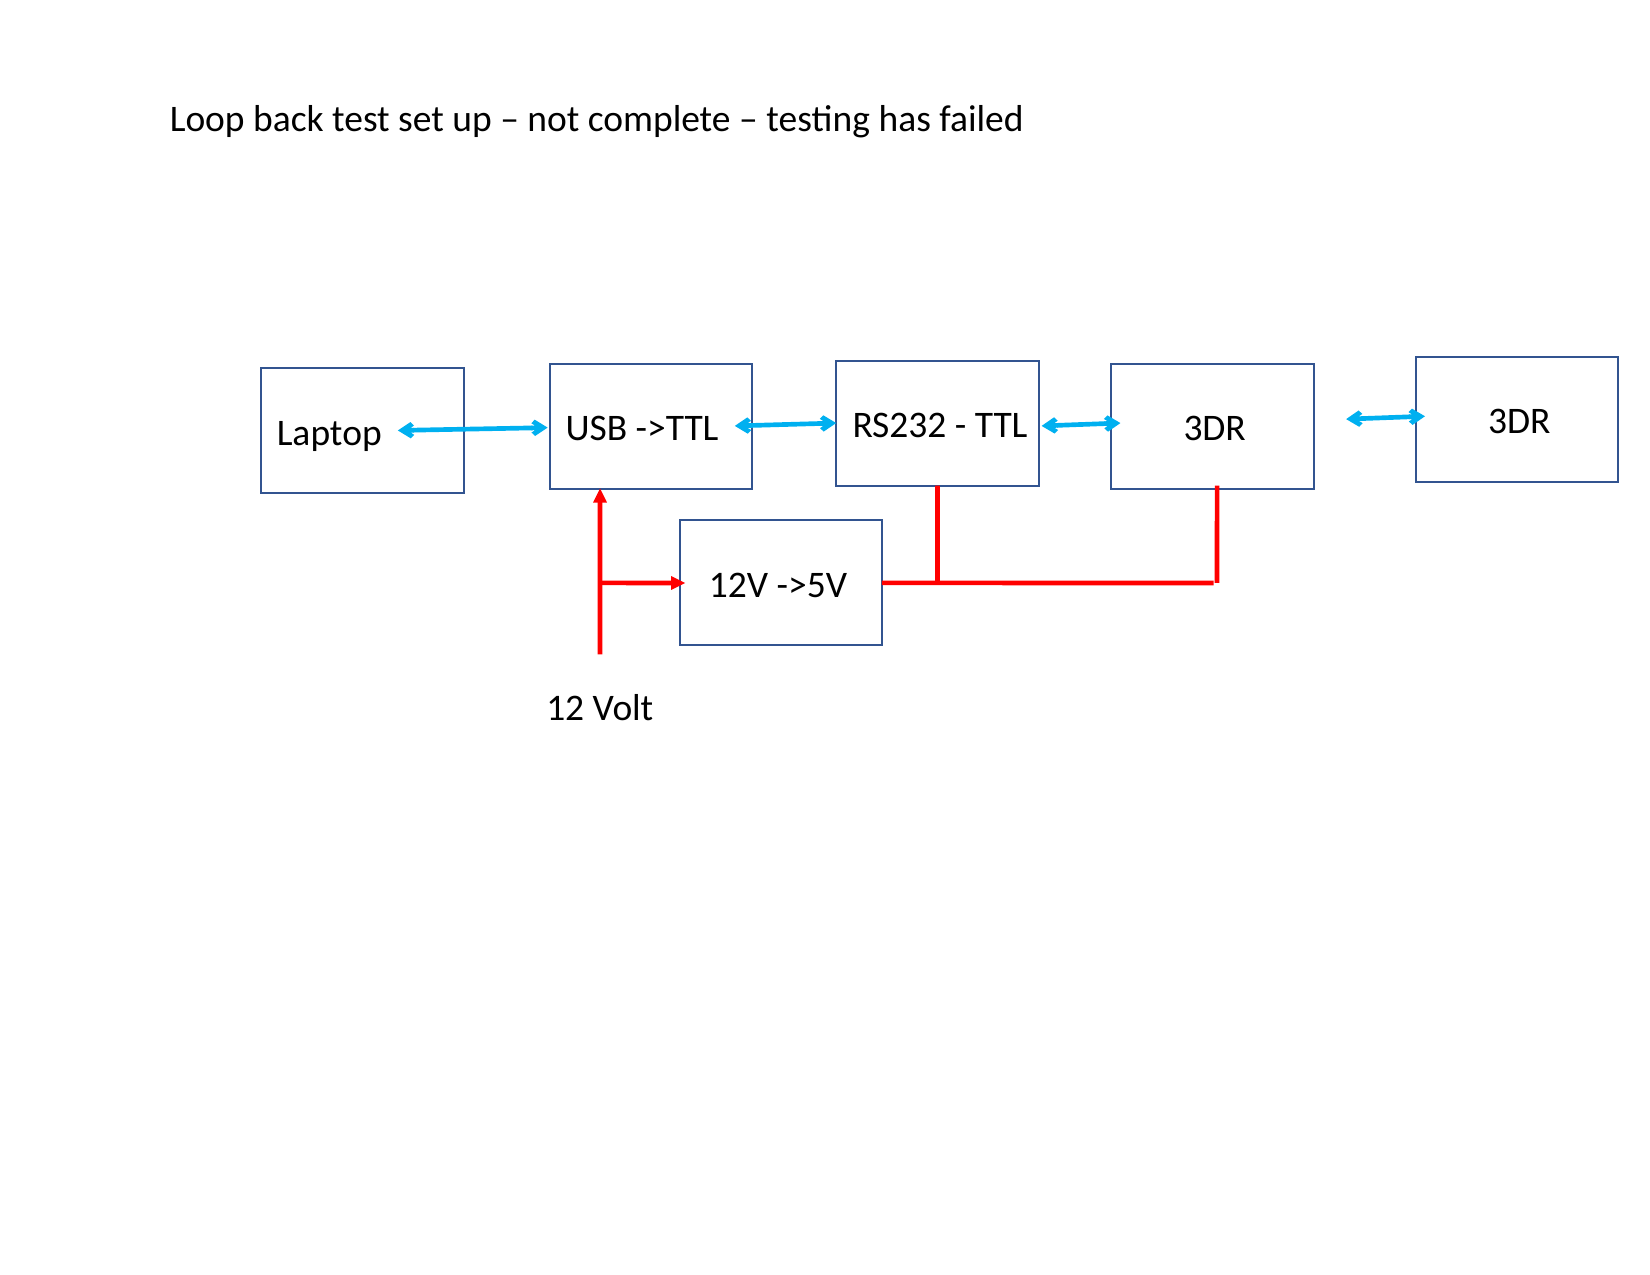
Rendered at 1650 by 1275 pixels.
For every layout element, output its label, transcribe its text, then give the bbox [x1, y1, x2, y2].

text_box 12V ->5V [694, 552, 863, 613]
text_box Laptop [262, 400, 397, 461]
text_box RS232 - TTL [837, 392, 1043, 453]
text_box USB ->TTL [550, 395, 734, 456]
text_box Loop back test set up – not complete – testing has failed [154, 86, 1040, 147]
text_box 12 Volt [531, 675, 669, 736]
text_box 3DR [1473, 388, 1566, 449]
text_box 3DR [1168, 395, 1261, 456]
